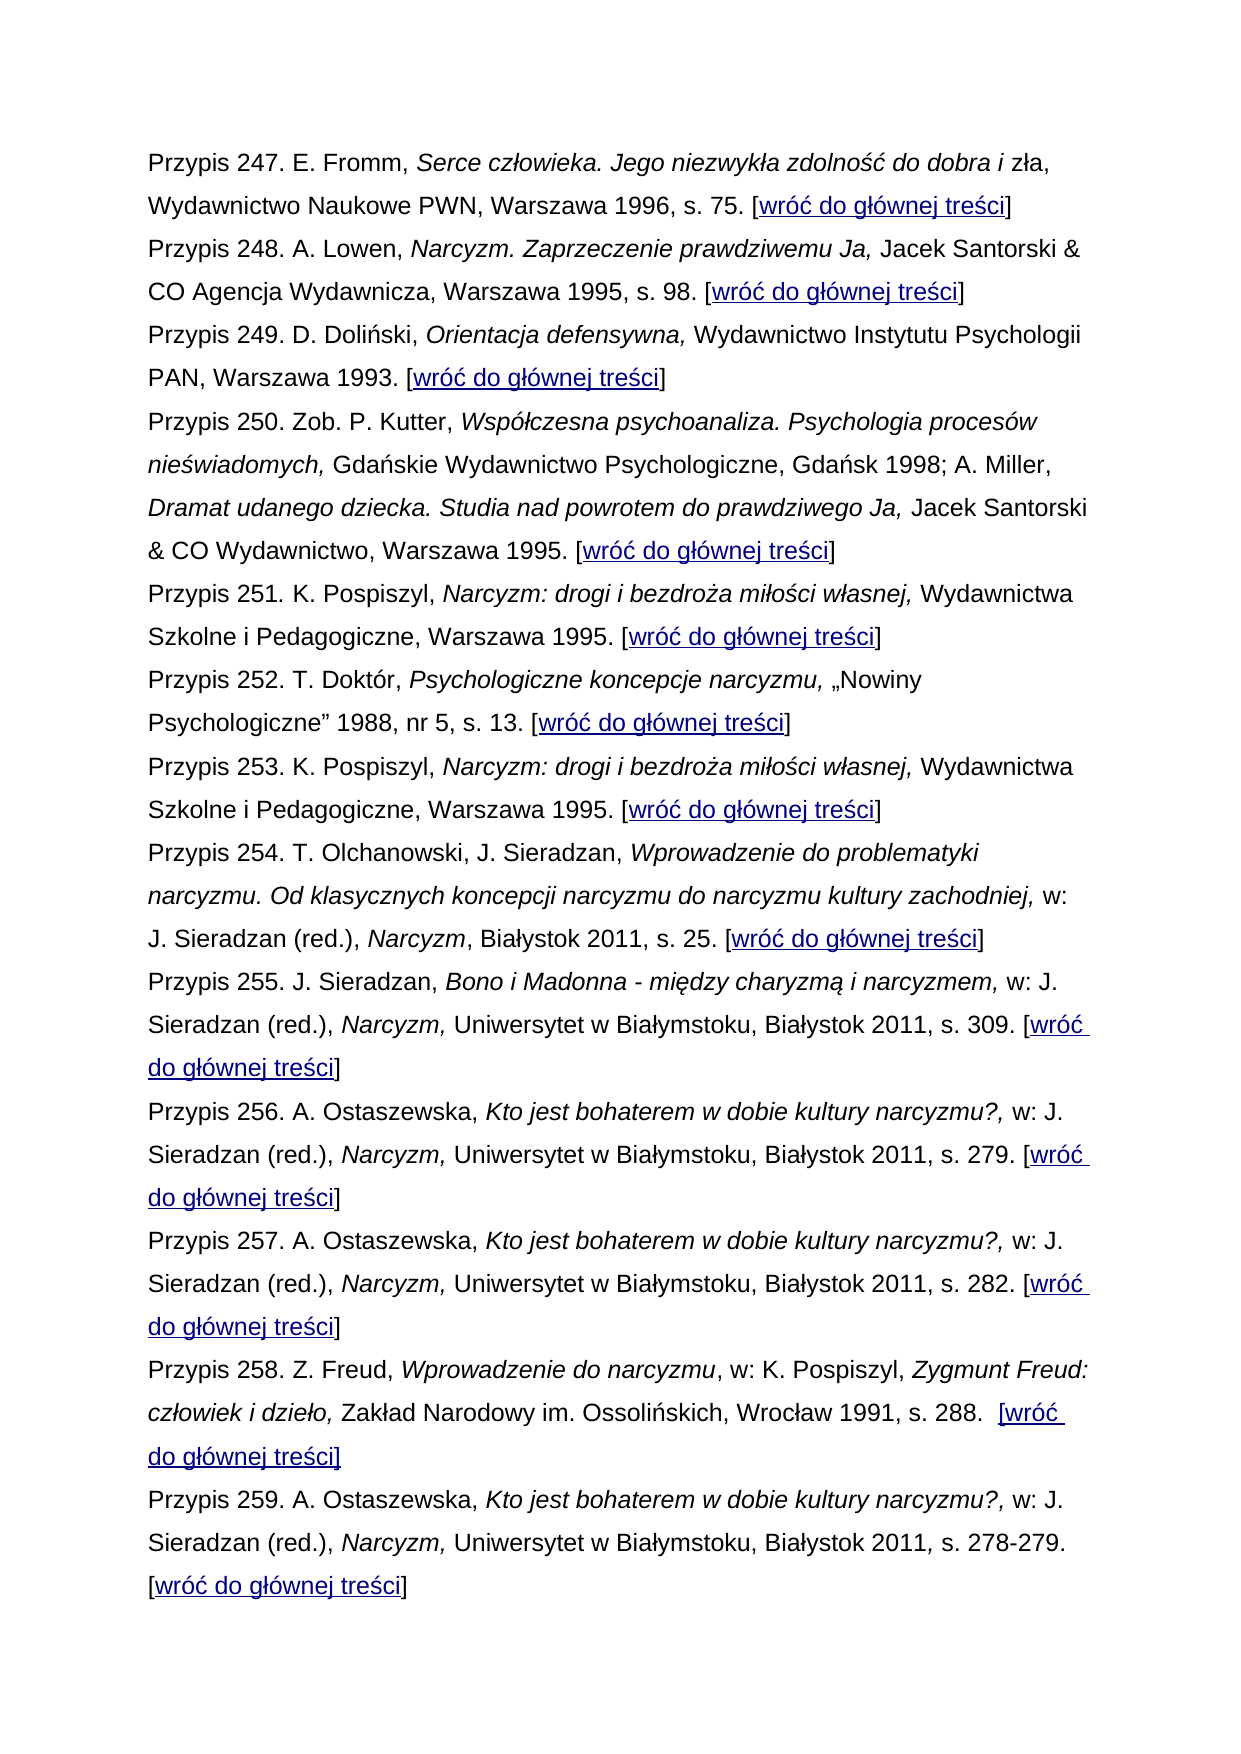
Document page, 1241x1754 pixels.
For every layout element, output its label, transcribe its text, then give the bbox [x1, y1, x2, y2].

text Przypis 253. K. Pospiszyl, Narcyzm: drogi i bezdroża miłości własnej, Wydawnictwa Szkolne i Pedagogiczne, Warszawa 1995. [wróć do głównej treści] [148, 751, 1092, 823]
text Przypis 250. Zob. P. Kutter, Współczesna psychoanaliza. Psychologia procesów nieświadomych, Gdańskie Wydawnictwo Psychologiczne, Gdańsk 1998; A. Miller, Dramat udanego dziecka. Studia nad powrotem do prawdziwego Ja, Jacek Santorski & CO Wydawnictwo, Warszawa 1995. [wróć do głównej treści] [148, 406, 1092, 564]
text Przypis 255. J. Sieradzan, Bono i Madonna - między charyzmą i narcyzmem, w: J. Sieradzan (red.), Narcyzm, Uniwersytet w Białymstoku, Białystok 2011, s. 309. [wróć do głównej treści] [148, 967, 1092, 1082]
text Przypis 254. T. Olchanowski, J. Sieradzan, Wprowadzenie do problematyki narcyzmu. Od klasycznych koncepcji narcyzmu do narcyzmu kultury zachodniej, w: J. Sieradzan (red.), Narcyzm, Białystok 2011, s. 25. [wróć do głównej treści] [148, 838, 1092, 953]
text Przypis 259. A. Ostaszewska, Kto jest bohaterem w dobie kultury narcyzmu?, w: J. Sieradzan (red.), Narcyzm, Uniwersytet w Białymstoku, Białystok 2011, s. 278-279. [wróć do głównej treści] [148, 1484, 1092, 1599]
text Przypis 256. A. Ostaszewska, Kto jest bohaterem w dobie kultury narcyzmu?, w: J. Sieradzan (red.), Narcyzm, Uniwersytet w Białymstoku, Białystok 2011, s. 279. [wróć do głównej treści] [148, 1096, 1092, 1211]
text Przypis 251. K. Pospiszyl, Narcyzm: drogi i bezdroża miłości własnej, Wydawnictwa Szkolne i Pedagogiczne, Warszawa 1995. [wróć do głównej treści] [148, 579, 1092, 651]
text Przypis 249. D. Doliński, Orientacja defensywna, Wydawnictwo Instytutu Psychologii PAN, Warszawa 1993. [wróć do głównej treści] [148, 320, 1092, 392]
text Przypis 258. Z. Freud, Wprowadzenie do narcyzmu, w: K. Pospiszyl, Zygmunt Freud: człowiek i dzieło, Zakład Narodowy im. Ossolińskich, Wrocław 1991, s. 288. [wróć do głównej treści] [148, 1355, 1092, 1470]
text Przypis 257. A. Ostaszewska, Kto jest bohaterem w dobie kultury narcyzmu?, w: J. Sieradzan (red.), Narcyzm, Uniwersytet w Białymstoku, Białystok 2011, s. 282. [wróć do głównej treści] [148, 1226, 1092, 1341]
text Przypis 248. A. Lowen, Narcyzm. Zaprzeczenie prawdziwemu Ja, Jacek Santorski & CO Agencja Wydawnicza, Warszawa 1995, s. 98. [wróć do głównej treści] [148, 234, 1092, 306]
text Przypis 247. E. Fromm, Serce człowieka. Jego niezwykła zdolność do dobra i zła, Wydawnictwo Naukowe PWN, Warszawa 1996, s. 75. [wróć do głównej treści] [148, 148, 1092, 219]
text Przypis 252. T. Doktór, Psychologiczne koncepcje narcyzmu, „Nowiny Psychologiczne” 1988, nr 5, s. 13. [wróć do głównej treści] [148, 665, 1092, 737]
